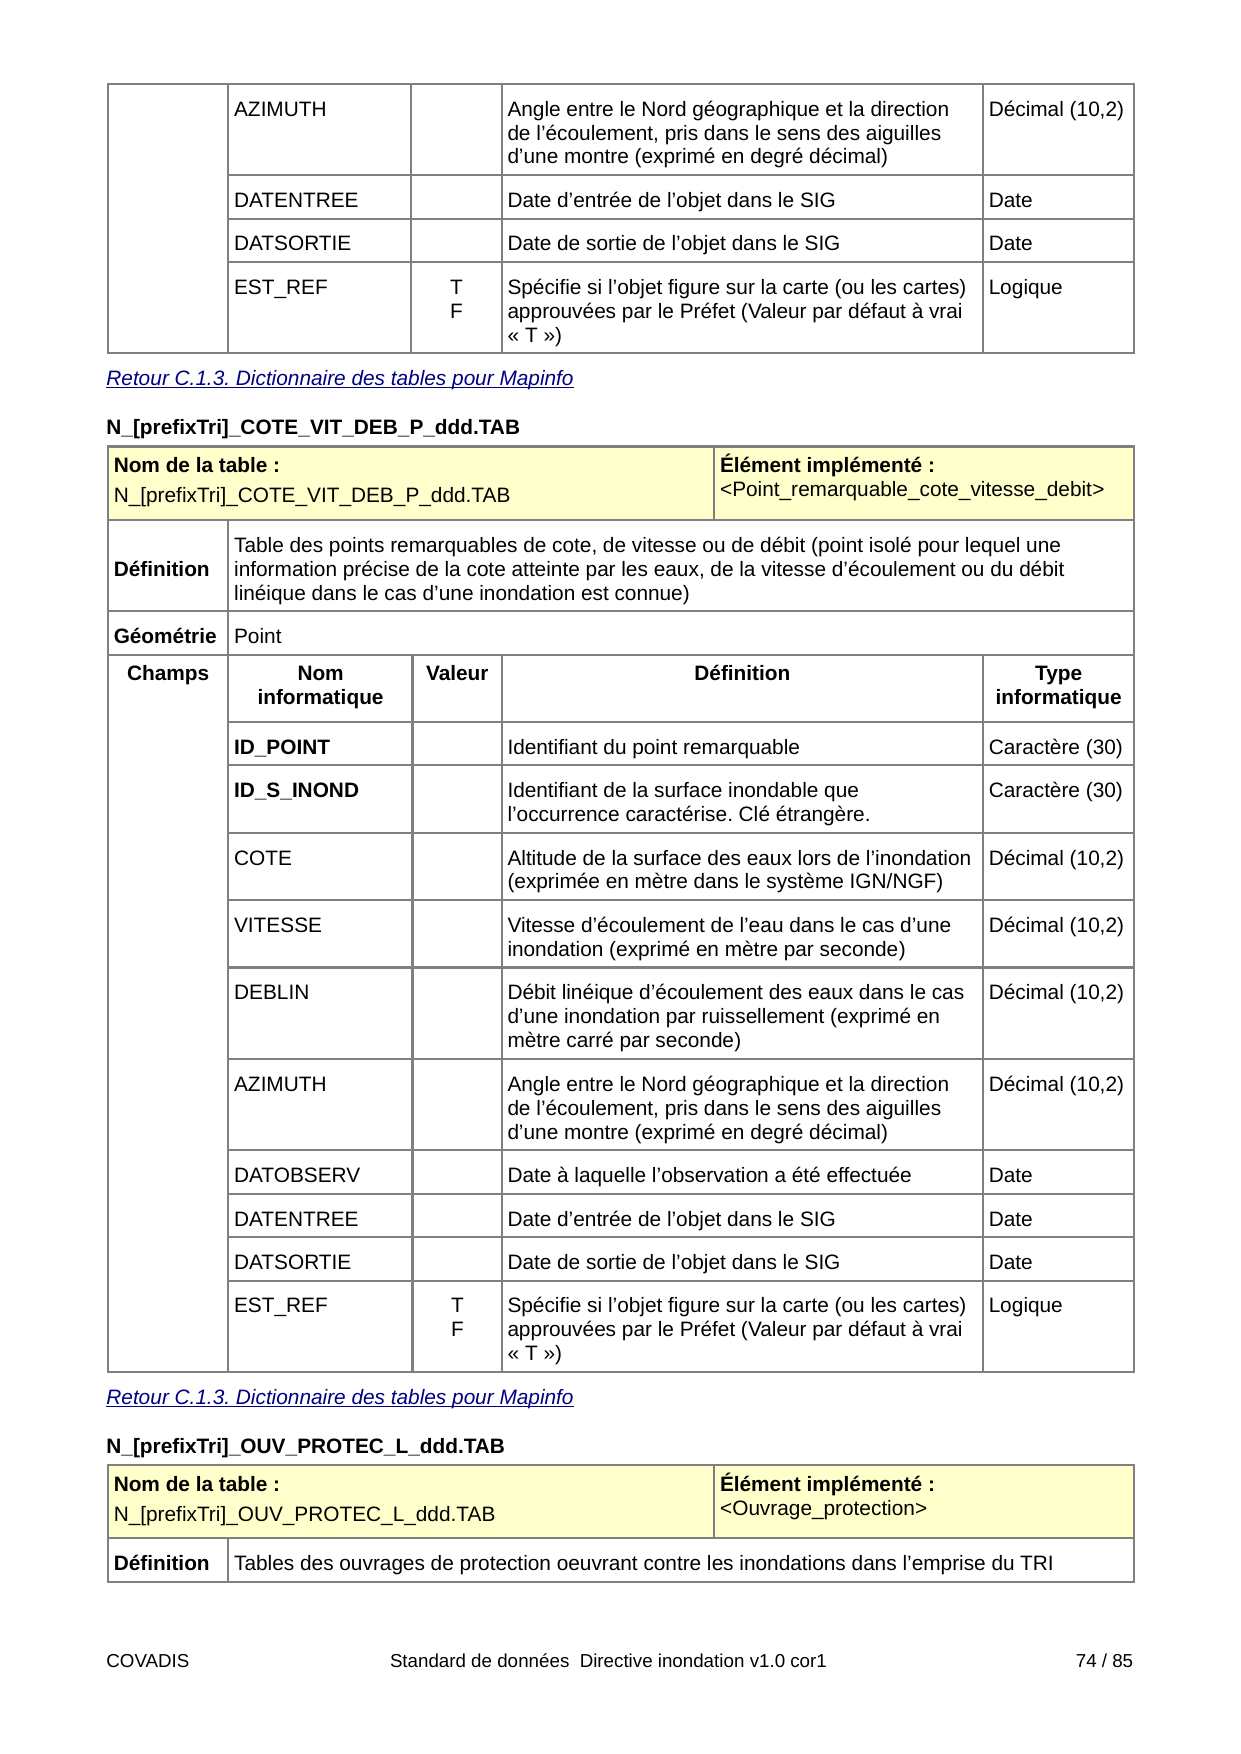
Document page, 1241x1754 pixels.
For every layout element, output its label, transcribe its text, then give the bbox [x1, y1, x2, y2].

table_header Élément implémenté : <Ouvrage_protection> [715, 1466, 1133, 1537]
table_cell Vitesse d’écoulement de l’eau dans le cas d’une inondation (exprimé en mètre par seconde) [503, 901, 982, 966]
table_cell Décimal (10,2) [984, 969, 1133, 1058]
table_cell [414, 834, 501, 899]
table_cell Logique [984, 263, 1133, 352]
table_cell [414, 723, 501, 764]
table_cell Date [984, 176, 1133, 217]
table_cell Altitude de la surface des eaux lors de l’inondation (exprimée en mètre dans le système IGN/NGF) [503, 834, 982, 899]
table_cell Angle entre le Nord géographique et la direction de l’écoulement, pris dans le sens des aiguilles d’une montre (exprimé en degré décimal) [503, 1060, 982, 1149]
table_cell Tables des ouvrages de protection oeuvrant contre les inondations dans l’emprise du TRI [229, 1539, 1133, 1581]
table_cell DATSORTIE [229, 1238, 411, 1279]
table_cell [414, 901, 501, 966]
table_cell [414, 1060, 501, 1149]
table_cell DATENTREE [229, 176, 410, 217]
table_cell DATSORTIE [229, 220, 410, 261]
table_cell AZIMUTH [229, 1060, 411, 1149]
table_cell ID_S_INOND [229, 766, 411, 832]
text Retour C.1.3. Dictionnaire des tables pour Mapinfo [106, 366, 1134, 390]
table_cell Débit linéique d’écoulement des eaux dans le cas d’une inondation par ruissellement (exprimé en mètre carré par seconde) [503, 969, 982, 1058]
table_cell T F [414, 1282, 501, 1371]
table_cell Champs [109, 656, 227, 1371]
table_cell T F [412, 263, 501, 352]
table_cell Table des points remarquables de cote, de vitesse ou de débit (point isolé pour lequel une information précise de la cote atteinte par les eaux, de la vitesse d’écoulement ou du débit linéique dans le cas d’une inondation est connue) [229, 521, 1133, 610]
table_cell [109, 85, 227, 352]
table_cell Date d’entrée de l’objet dans le SIG [503, 176, 982, 217]
table_cell Décimal (10,2) [984, 1060, 1133, 1149]
table_header Nom de la table : N_[prefixTri]_COTE_VIT_DEB_P_ddd.TAB [109, 448, 713, 519]
text Retour C.1.3. Dictionnaire des tables pour Mapinfo [106, 1385, 1134, 1409]
table_cell EST_REF [229, 1282, 411, 1371]
table_cell Caractère (30) [984, 766, 1133, 832]
table_cell Identifiant du point remarquable [503, 723, 982, 764]
table_cell Date d’entrée de l’objet dans le SIG [503, 1195, 982, 1236]
table_cell Nom informatique [229, 656, 411, 721]
table_cell Point [229, 612, 1133, 653]
table_cell Date [984, 1195, 1133, 1236]
table_cell ID_POINT [229, 723, 411, 764]
table_cell DATENTREE [229, 1195, 411, 1236]
table_cell Décimal (10,2) [984, 834, 1133, 899]
table_cell Date de sortie de l’objet dans le SIG [503, 220, 982, 261]
table_cell DATOBSERV [229, 1151, 411, 1193]
table_cell Type informatique [984, 656, 1133, 721]
table_cell Définition [109, 1539, 227, 1581]
table_header Nom de la table : N_[prefixTri]_OUV_PROTEC_L_ddd.TAB [109, 1466, 713, 1537]
table_cell Définition [109, 521, 227, 610]
table_cell VITESSE [229, 901, 411, 966]
table_cell [412, 85, 501, 174]
table_cell Spécifie si l’objet figure sur la carte (ou les cartes) approuvées par le Préfet (Valeur par défaut à vrai « T ») [503, 1282, 982, 1371]
table_cell [414, 1151, 501, 1193]
table_cell Décimal (10,2) [984, 85, 1133, 174]
table_cell Valeur [414, 656, 501, 721]
table_cell EST_REF [229, 263, 410, 352]
table_cell Date [984, 1151, 1133, 1193]
table_cell [412, 176, 501, 217]
table_cell [414, 766, 501, 832]
table_cell Identifiant de la surface inondable que l’occurrence caractérise. Clé étrangère. [503, 766, 982, 832]
table_cell Décimal (10,2) [984, 901, 1133, 966]
table_cell Angle entre le Nord géographique et la direction de l’écoulement, pris dans le sens des aiguilles d’une montre (exprimé en degré décimal) [503, 85, 982, 174]
table_cell AZIMUTH [229, 85, 410, 174]
table_cell [414, 1195, 501, 1236]
table_cell COTE [229, 834, 411, 899]
table_cell [412, 220, 501, 261]
table_cell Logique [984, 1282, 1133, 1371]
table_cell Date à laquelle l’observation a été effectuée [503, 1151, 982, 1193]
table_cell Définition [503, 656, 982, 721]
table_cell Spécifie si l’objet figure sur la carte (ou les cartes) approuvées par le Préfet (Valeur par défaut à vrai « T ») [503, 263, 982, 352]
table_cell DEBLIN [229, 969, 411, 1058]
table_cell Géométrie [109, 612, 227, 653]
subtitle N_[prefixTri]_COTE_VIT_DEB_P_ddd.TAB [106, 415, 1134, 439]
table_cell Date [984, 220, 1133, 261]
table_header Élément implémenté : <Point_remarquable_cote_vitesse_debit> [715, 448, 1133, 519]
table_cell Date de sortie de l’objet dans le SIG [503, 1238, 982, 1279]
subtitle N_[prefixTri]_OUV_PROTEC_L_ddd.TAB [106, 1433, 1134, 1457]
table_cell [414, 969, 501, 1058]
table_cell [414, 1238, 501, 1279]
table_cell Date [984, 1238, 1133, 1279]
table_cell Caractère (30) [984, 723, 1133, 764]
